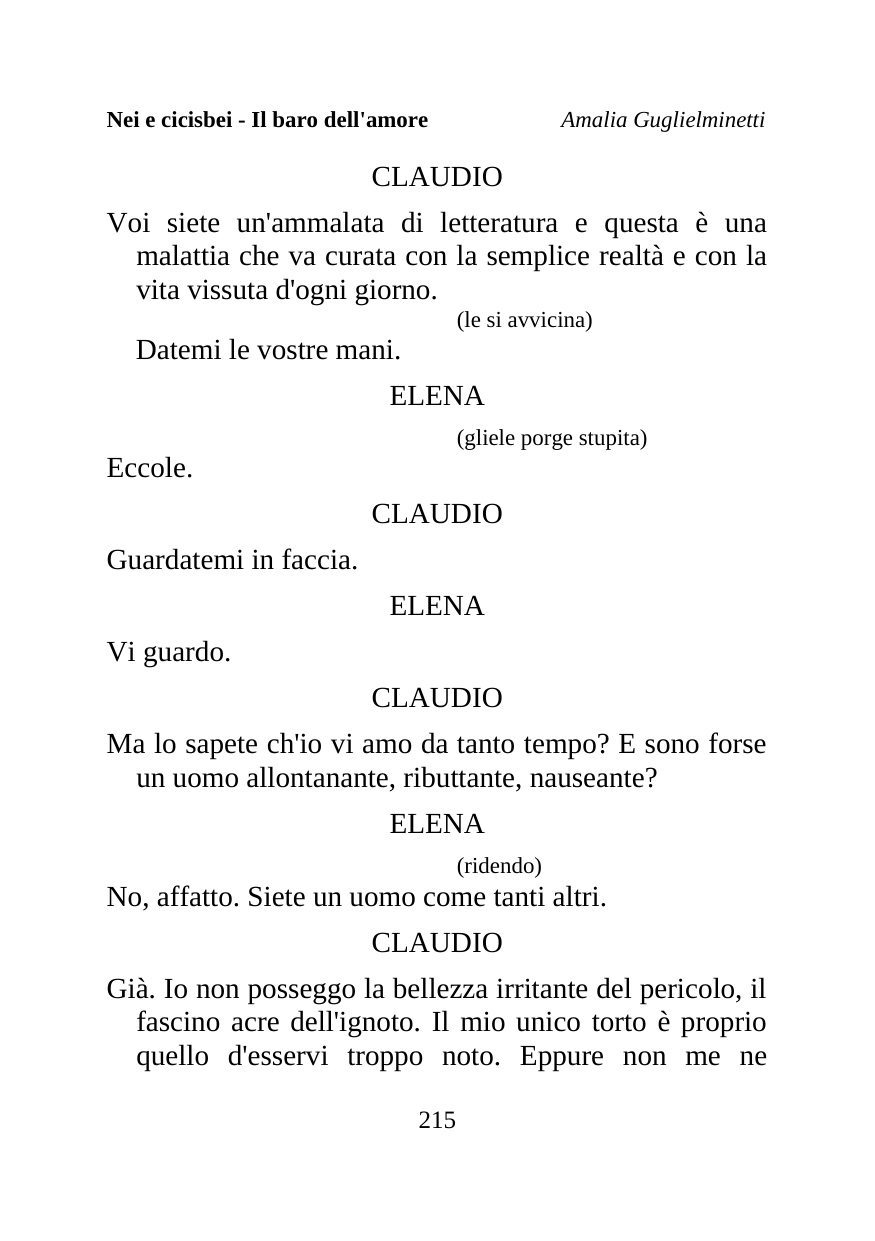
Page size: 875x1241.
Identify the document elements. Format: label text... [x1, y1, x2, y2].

text Eccole. [106, 450, 768, 484]
text (ridendo) [457, 852, 768, 879]
text Datemi le vostre mani. [136, 332, 768, 366]
text Guardatemi in faccia. [106, 542, 768, 576]
text CLAUDIO [106, 681, 768, 714]
text No, affatto. Siete un uomo come tanti altri. [106, 879, 768, 912]
text (le si avvicina) [457, 306, 768, 332]
text (gliele porge stupita) [457, 424, 768, 450]
text CLAUDIO [106, 159, 768, 192]
text ELENA [106, 806, 768, 840]
text Ma lo sapete ch'io vi amo da tanto tempo? E sono forse un uomo allontanante, ributtante, nauseante? [106, 727, 768, 794]
text CLAUDIO [106, 496, 768, 530]
text ELENA [106, 378, 768, 412]
text Già. Io non posseggo la bellezza irritante del pericolo, il fascino acre dell'ignoto. Il mio unico torto è proprio quello d'esservi troppo noto. Eppure non me ne [106, 971, 768, 1071]
text CLAUDIO [106, 925, 768, 958]
text Vi guardo. [106, 634, 768, 668]
text ELENA [106, 588, 768, 622]
text Voi siete un'ammalata di letteratura e questa è una malattia che va curata con la semplice realtà e con la vita vissuta d'ogni giorno. [106, 205, 768, 306]
